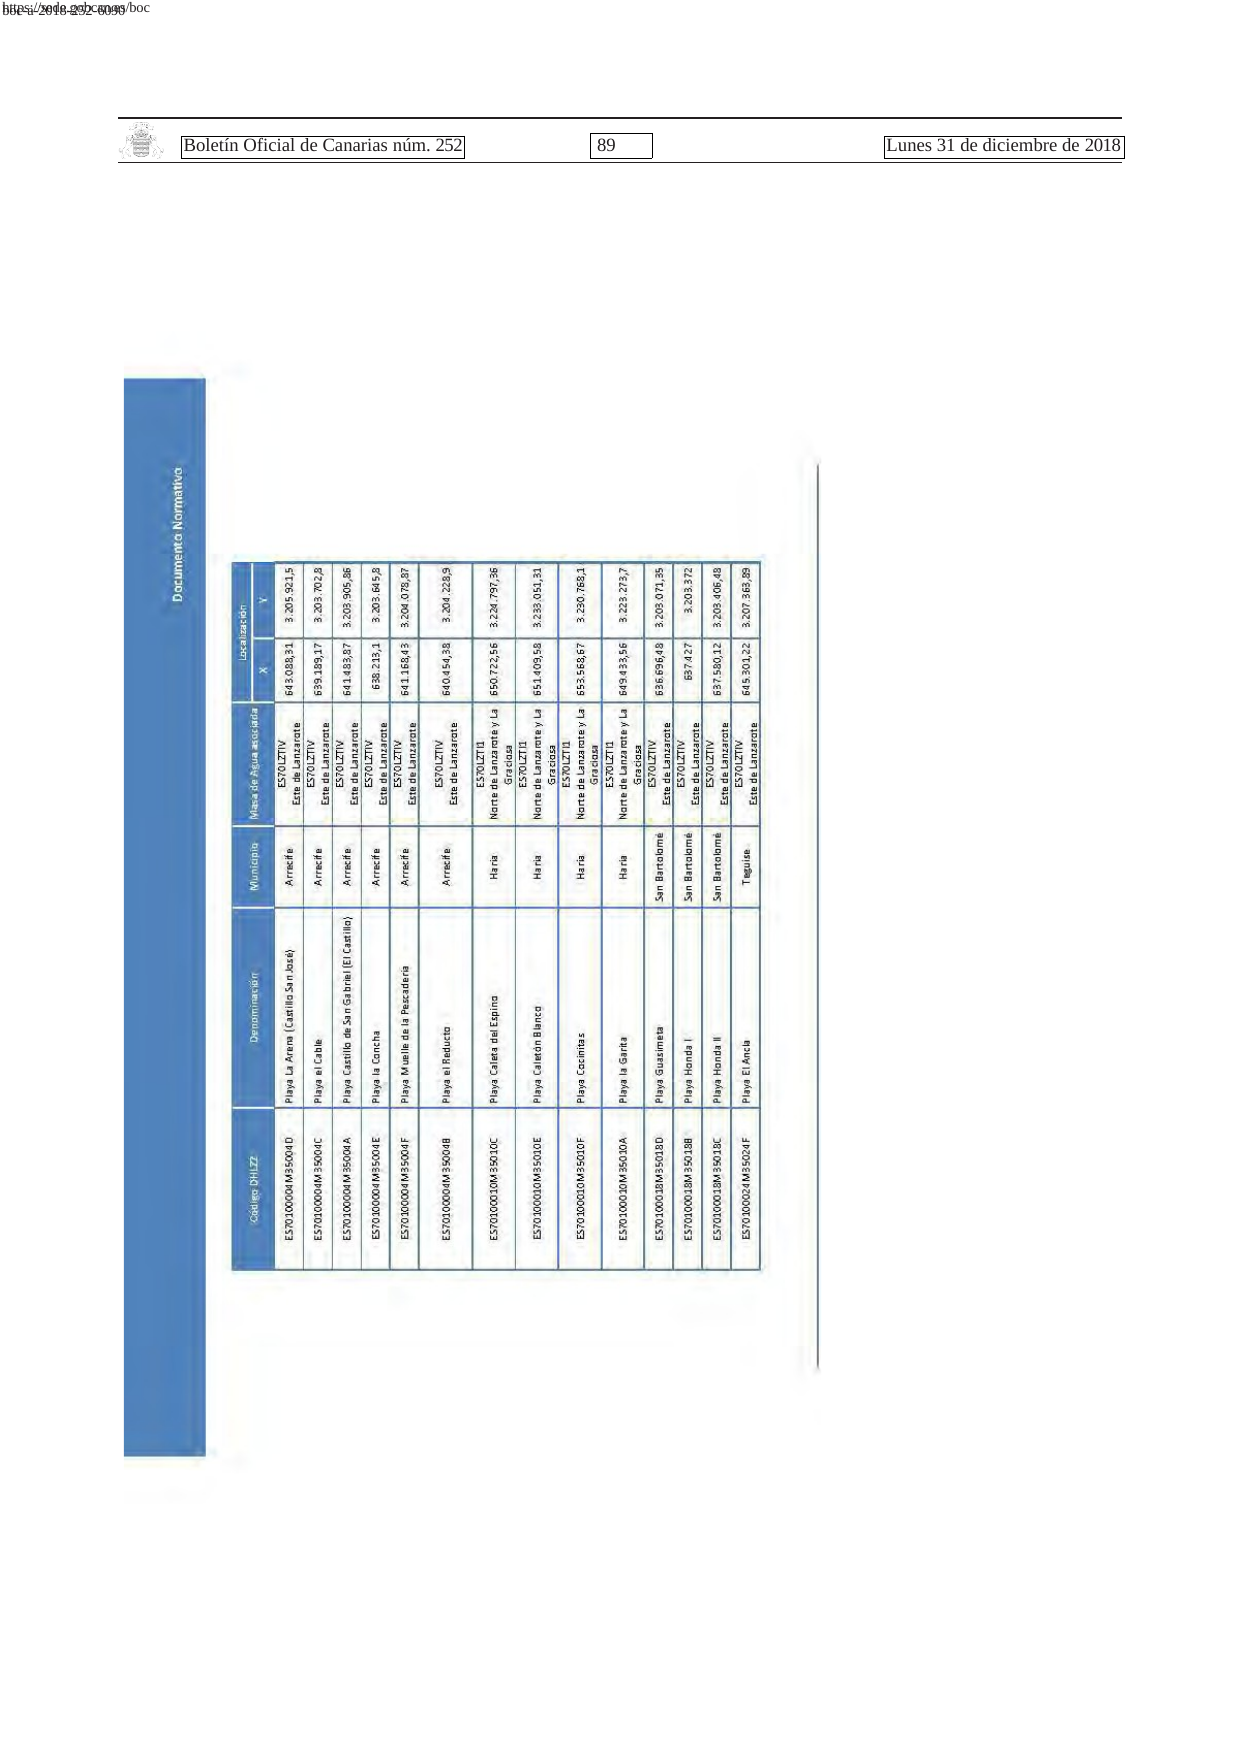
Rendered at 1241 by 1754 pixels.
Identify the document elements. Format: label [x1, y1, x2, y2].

picture [118, 122, 164, 159]
picture [123, 331, 822, 1504]
